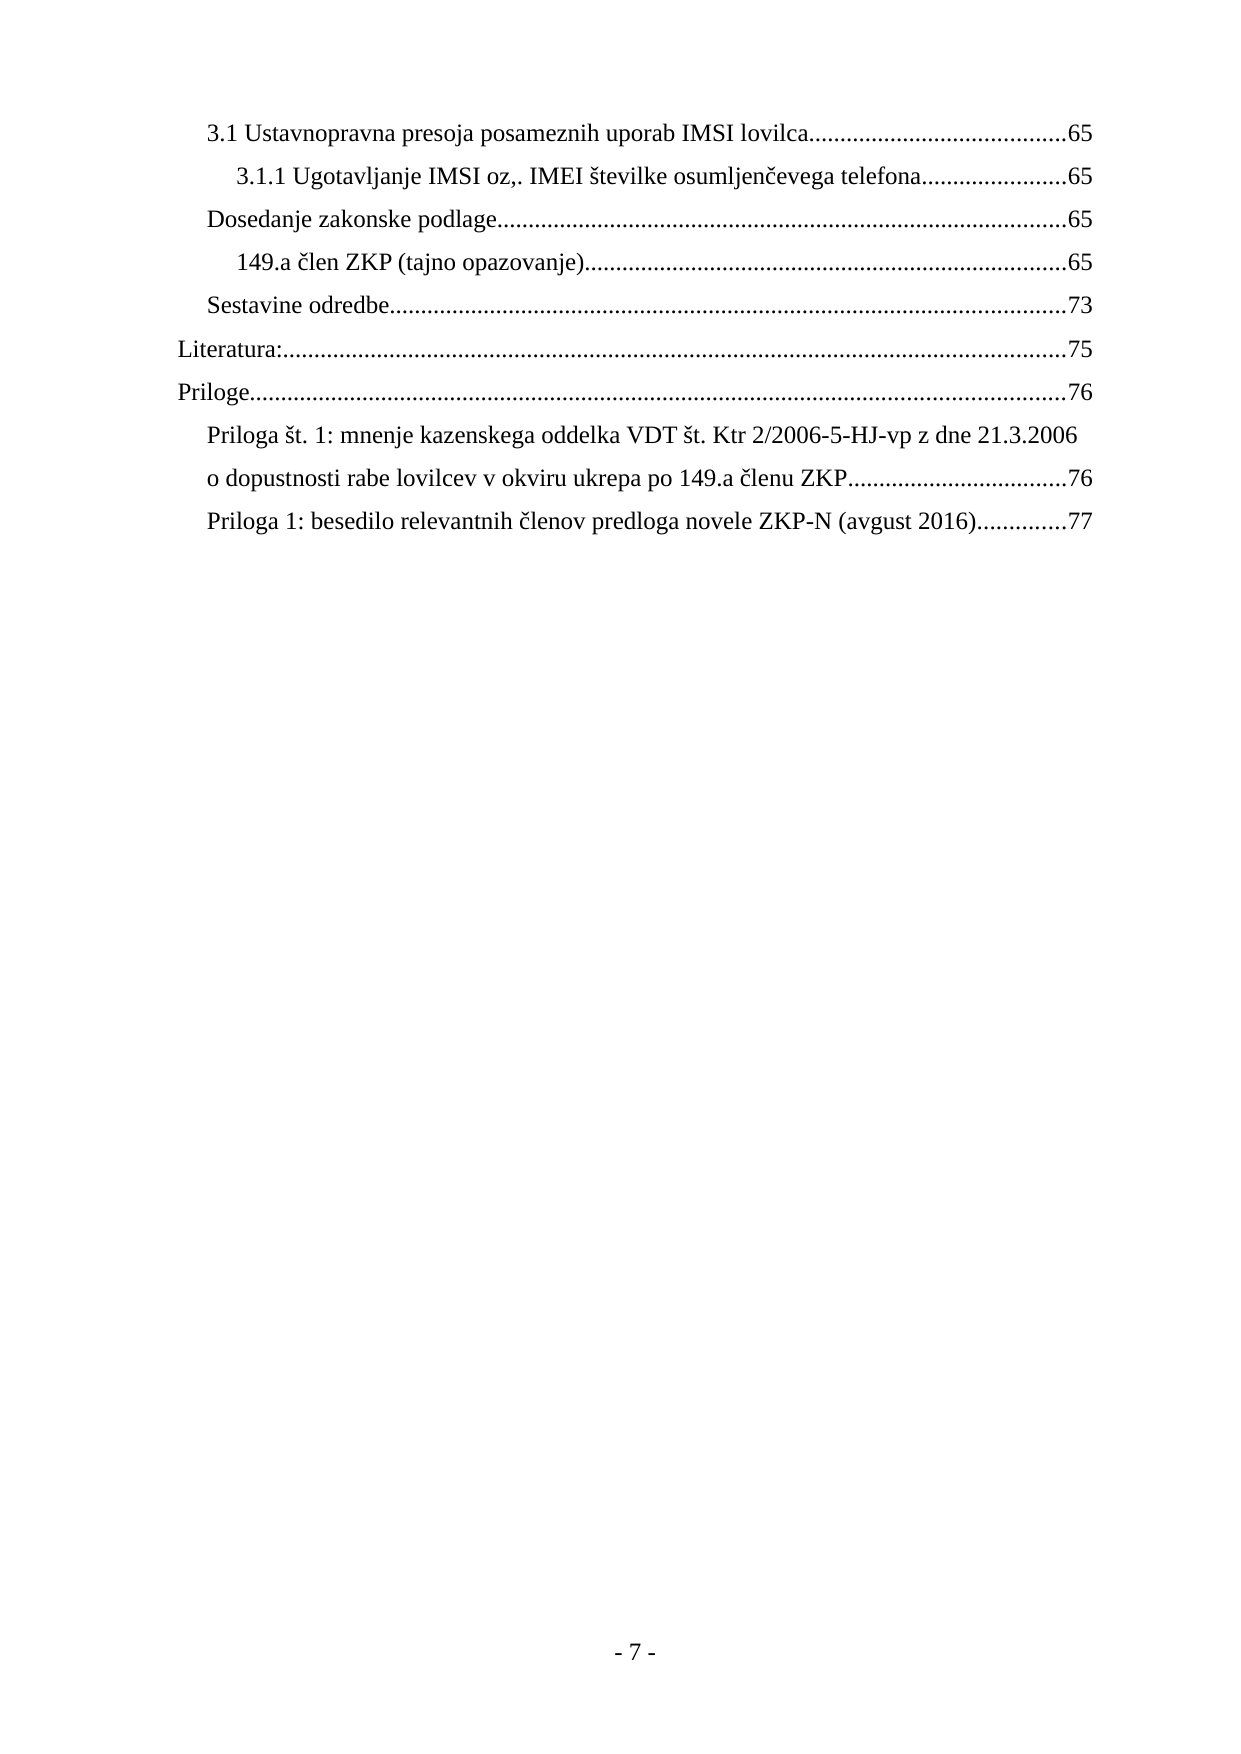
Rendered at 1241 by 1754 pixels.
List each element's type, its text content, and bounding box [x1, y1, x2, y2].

text 3.1.1 Ugotavljanje IMSI oz,. IMEI številke osumljenčevega telefona 65 [236, 161, 1093, 190]
text Literatura: 75 [177, 334, 1093, 362]
text 149.a člen ZKP (tajno opazovanje) 65 [236, 247, 1093, 276]
text 3.1 Ustavnopravna presoja posameznih uporab IMSI lovilca 65 [207, 118, 1093, 147]
text Priloge 76 [177, 377, 1093, 406]
text Sestavine odredbe 73 [207, 291, 1093, 319]
text Priloga 1: besedilo relevantnih členov predloga novele ZKP-N (avgust 2016) 77 [207, 506, 1093, 535]
text Dosedanje zakonske podlage 65 [207, 204, 1093, 233]
text Priloga št. 1: mnenje kazenskega oddelka VDT št. Ktr 2/2006-5-HJ-vp z dne 21.3.2006 o dopustnosti rabe lovilcev v okviru ukrepa po 149.a členu ZKP 76 [207, 420, 1093, 492]
